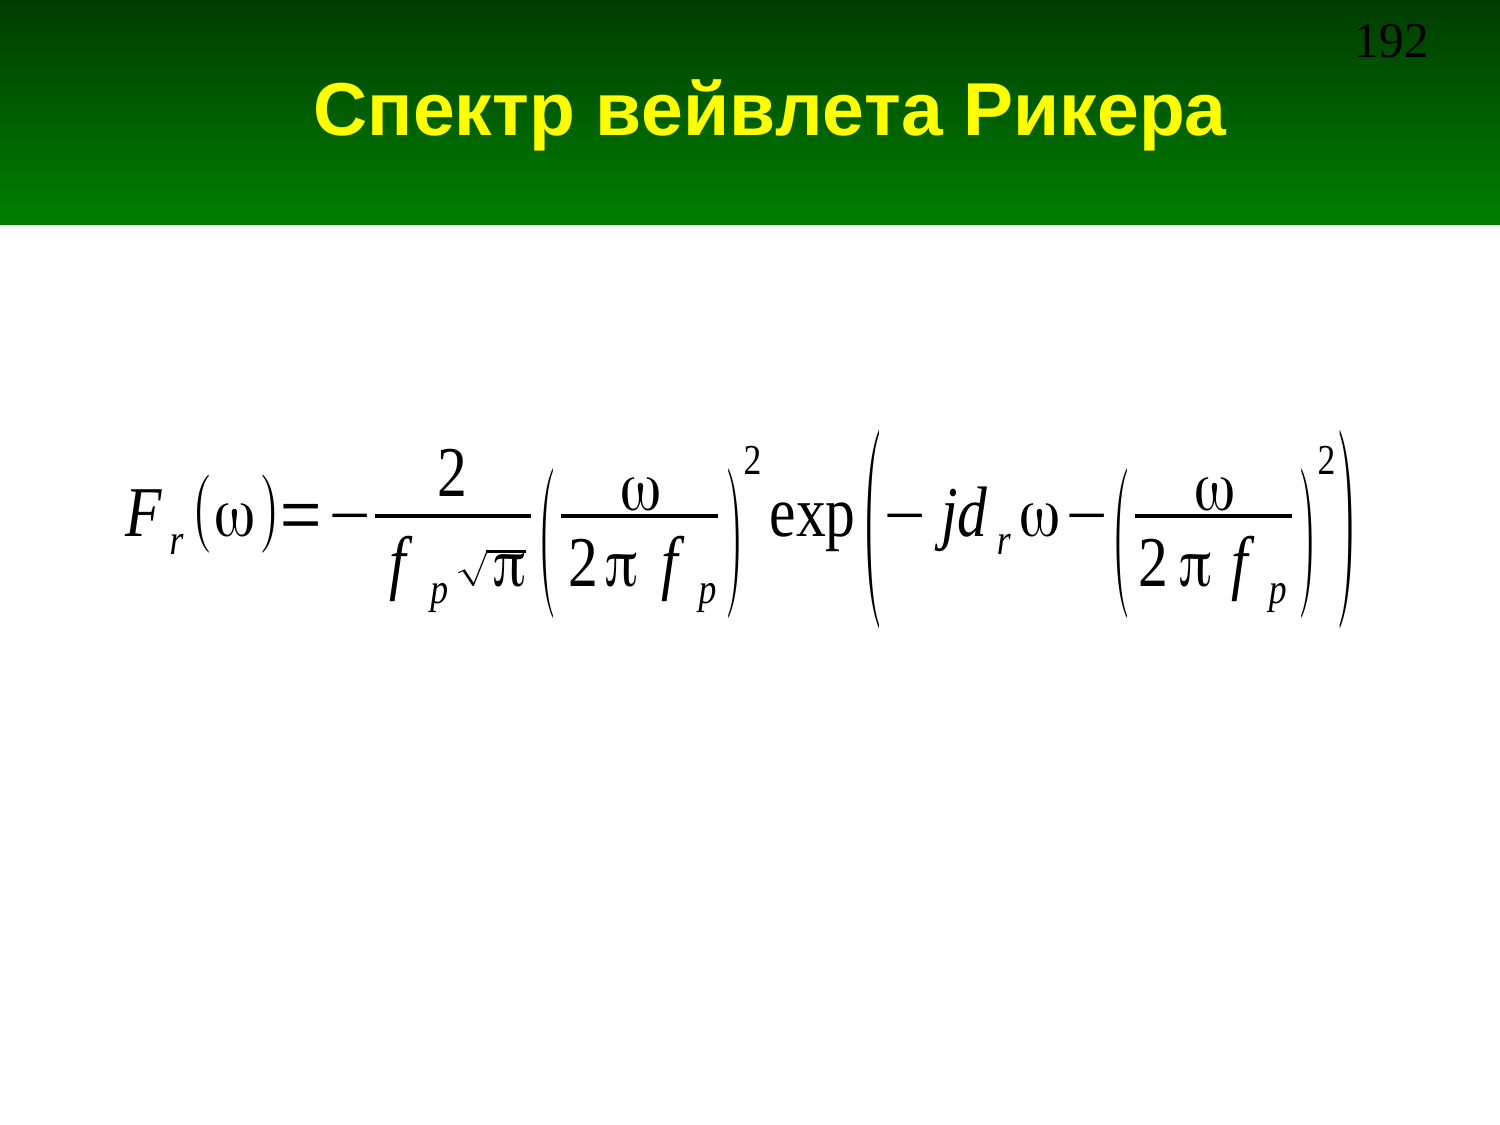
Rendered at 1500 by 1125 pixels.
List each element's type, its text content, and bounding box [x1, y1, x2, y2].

chart [106, 425, 1372, 632]
title Спектр вейвлета Рикера [100, 7, 1441, 204]
